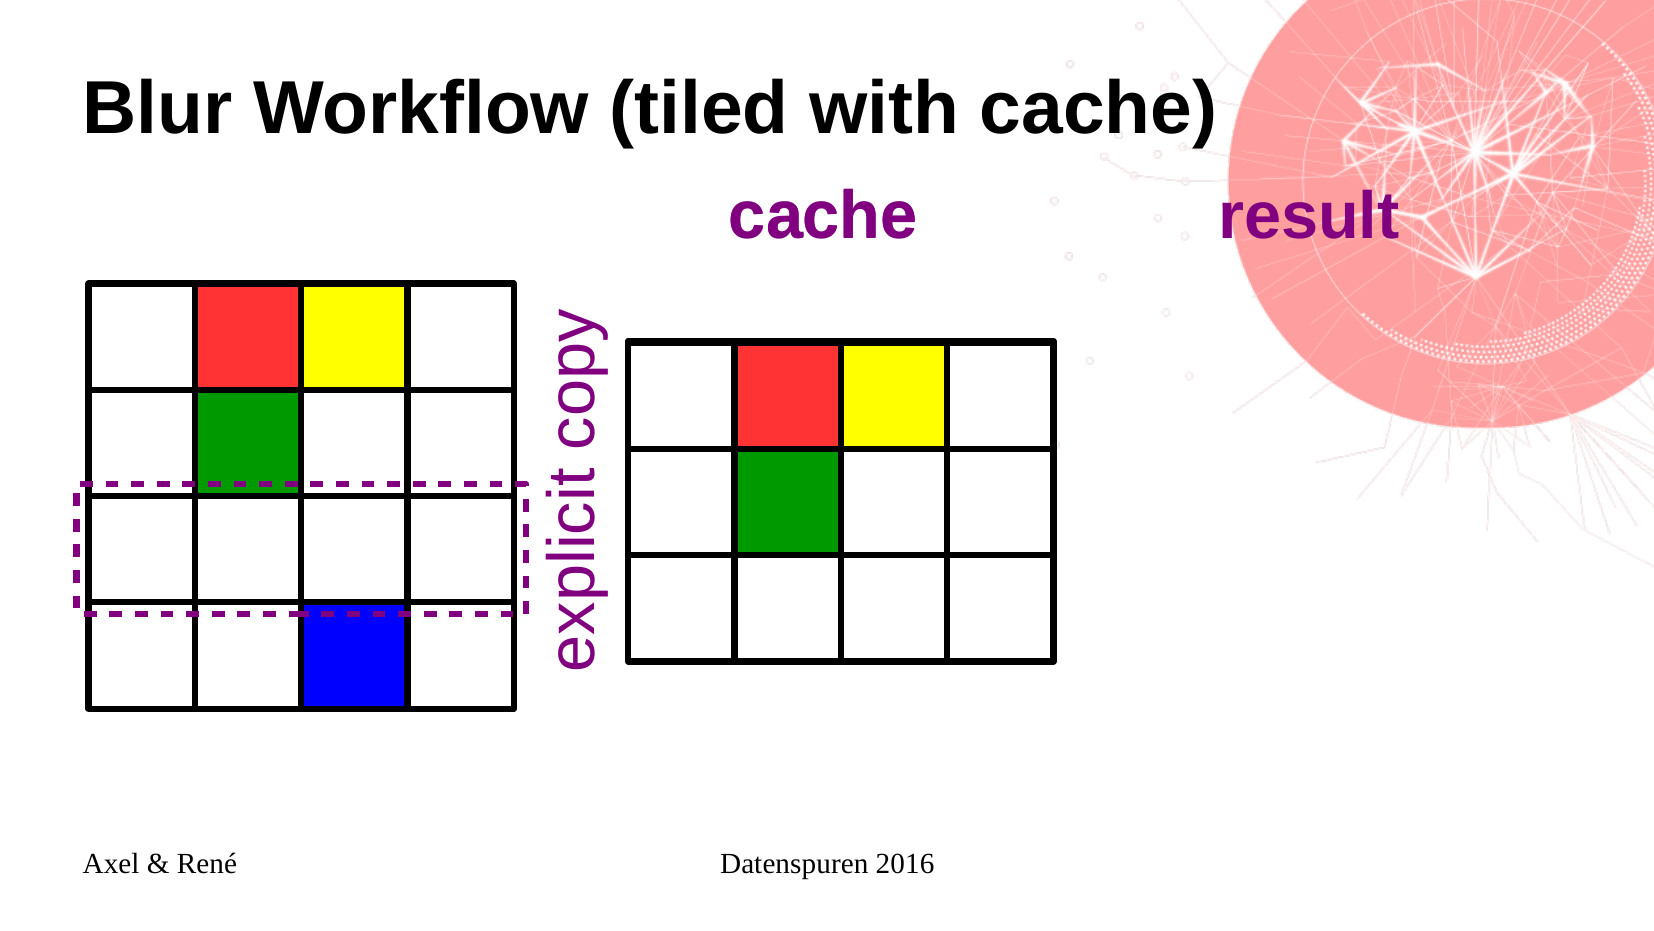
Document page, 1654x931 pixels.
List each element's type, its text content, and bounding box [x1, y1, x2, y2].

text_box [88, 283, 514, 709]
title Blur Workflow (tiled with cache) [82, 65, 1571, 150]
text_box explicit copy [527, 255, 692, 687]
text_box cache [714, 170, 995, 261]
text_box [628, 340, 1054, 662]
text_box result [1203, 170, 1485, 261]
